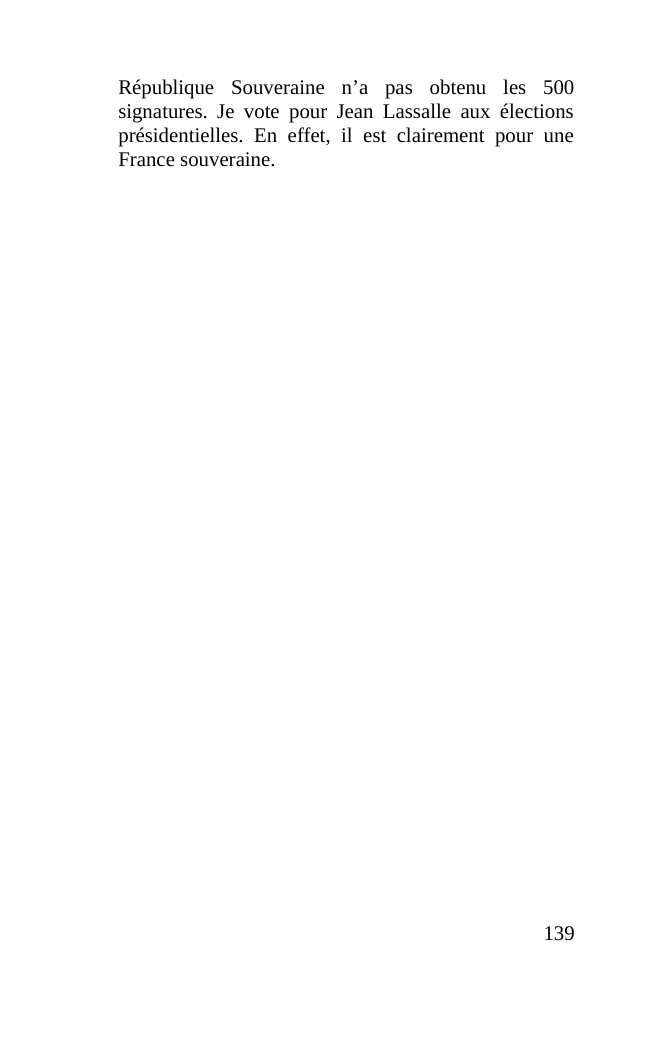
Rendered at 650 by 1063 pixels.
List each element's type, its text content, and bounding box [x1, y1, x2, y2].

text République Souveraine n’a pas obtenu les 500 signatures. Je vote pour Jean Lassalle aux élections présidentielles. En effet, il est clairement pour une France souveraine. [118, 75, 574, 171]
